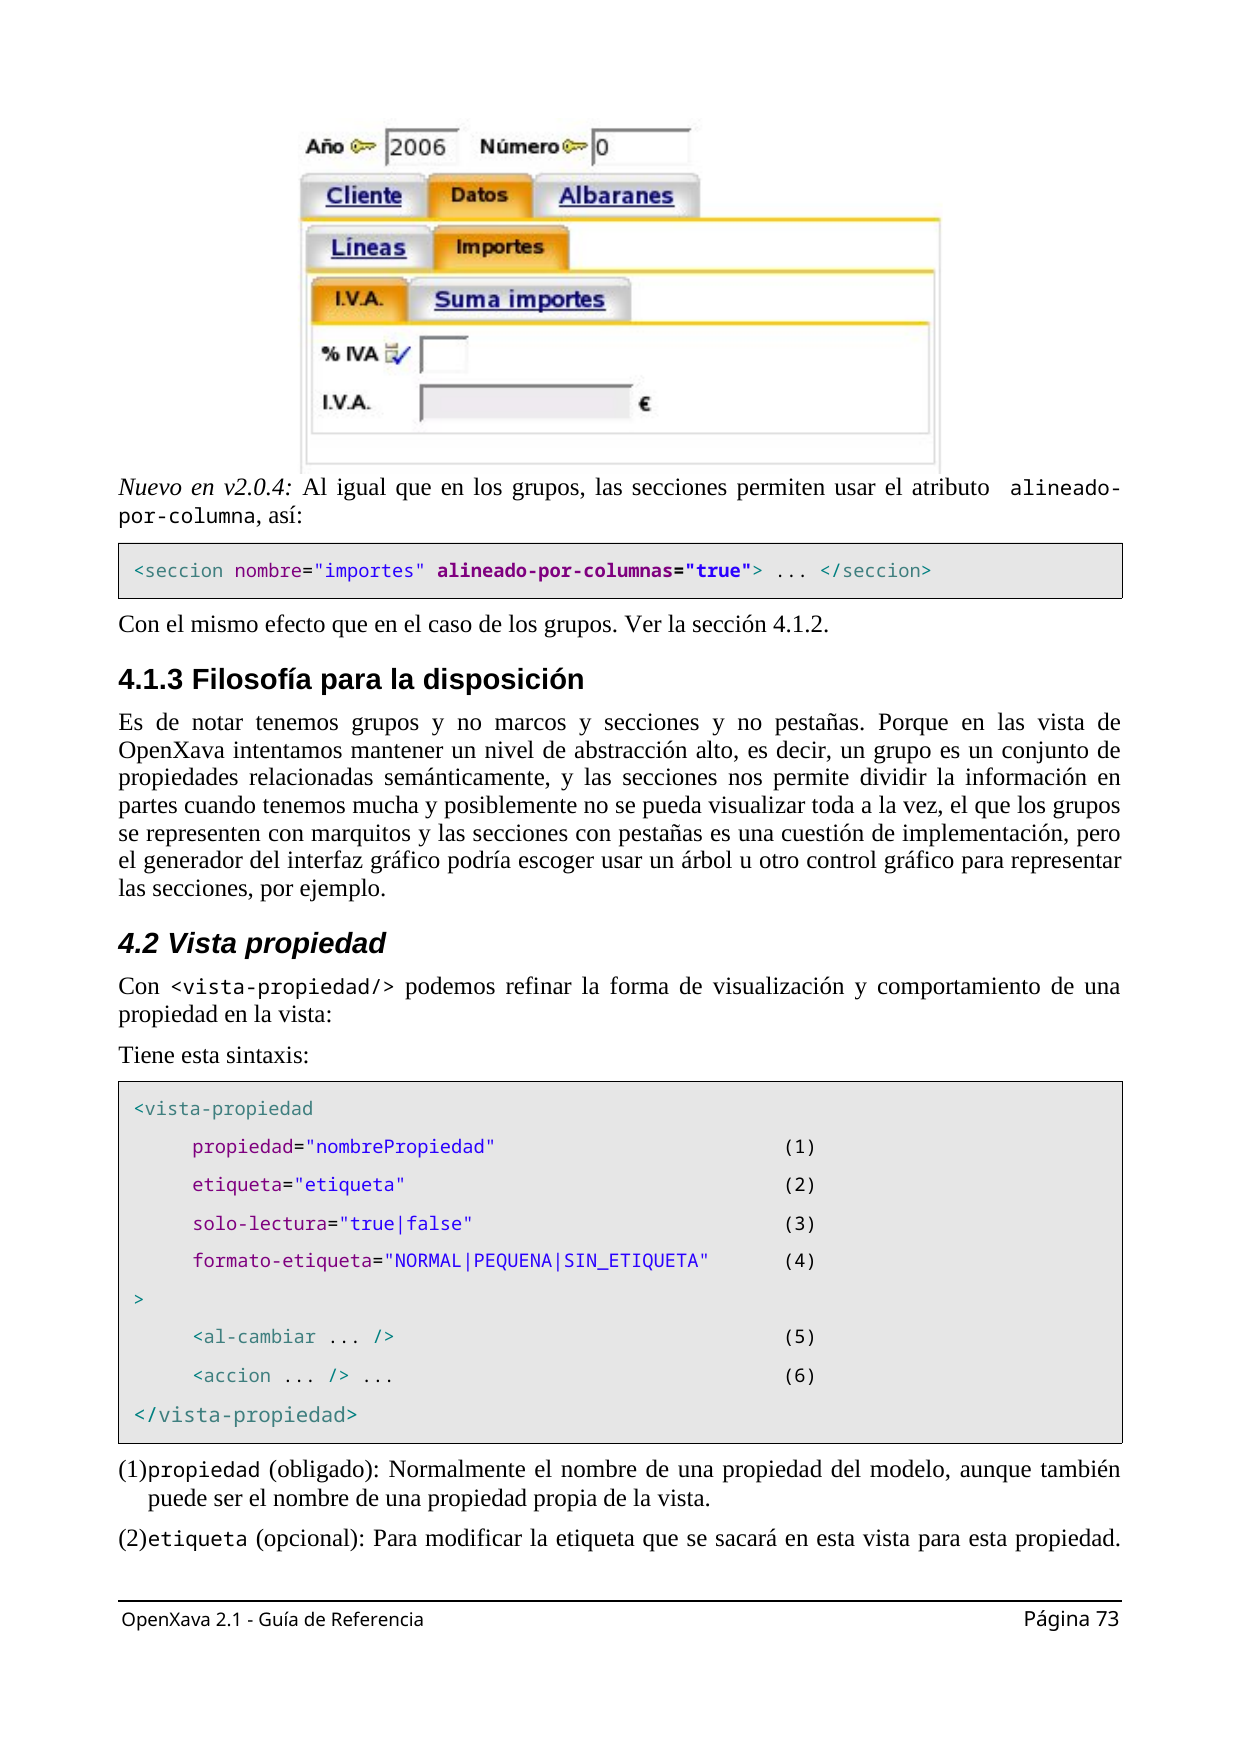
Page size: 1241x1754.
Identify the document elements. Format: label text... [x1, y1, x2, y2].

text Es de notar tenemos grupos y no marcos y secciones y no pestañas. Porque en las vista de OpenXava intentamos mantener un nivel de abstracción alto, es decir, un grupo es un conjunto de propiedades relacionadas semánticamente, y las secciones nos permite dividir la información en partes cuando tenemos mucha y posiblemente no se pueda visualizar toda a la vez, el que los grupos se representen con marquitos y las secciones con pestañas es una cuestión de implementación, pero el generador del interfaz gráfico podría escoger usar un árbol u otro control gráfico para representar las secciones, por ejemplo. [118, 708, 1122, 902]
text etiqueta="etiqueta" (2) [119, 1157, 1122, 1195]
text Tiene esta sintaxis: [118, 1041, 1122, 1068]
text Con <vista-propiedad/> podemos refinar la forma de visualización y comportamiento de una propiedad en la vista: [118, 972, 1122, 1028]
text propiedad="nombrePropiedad" (1) [119, 1119, 1122, 1157]
subtitle Filosofía para la disposición [118, 663, 1122, 696]
text solo-lectura="true|false" (3) [119, 1195, 1122, 1233]
list propiedad (obligado): Normalmente el nombre de una propiedad del modelo, aunque también puede ser el nombre de una propiedad propia de la vista. [118, 1456, 1122, 1512]
picture [297, 118, 943, 474]
text > [119, 1271, 1122, 1309]
text <vista-propiedad [119, 1082, 1122, 1119]
list etiqueta (opcional): Para modificar la etiqueta que se sacará en esta vista para esta propiedad. [118, 1524, 1122, 1552]
text </vista-propiedad> [119, 1385, 1122, 1443]
text <accion ... /> ... (6) [119, 1347, 1122, 1385]
text Con el mismo efecto que en el caso de los grupos. Ver la sección 4.1.2. [118, 610, 1122, 638]
text <al-cambiar ... /> (5) [119, 1309, 1122, 1347]
text <seccion nombre="importes" alineado-por-columnas="true"> ... </seccion> [119, 544, 1122, 598]
subtitle Vista propiedad [118, 927, 1122, 960]
text Nuevo en v2.0.4: Al igual que en los grupos, las secciones permiten usar el atributo alineado-por-columna, así: [118, 474, 1122, 530]
text formato-etiqueta="NORMAL|PEQUENA|SIN_ETIQUETA" (4) [119, 1233, 1122, 1271]
